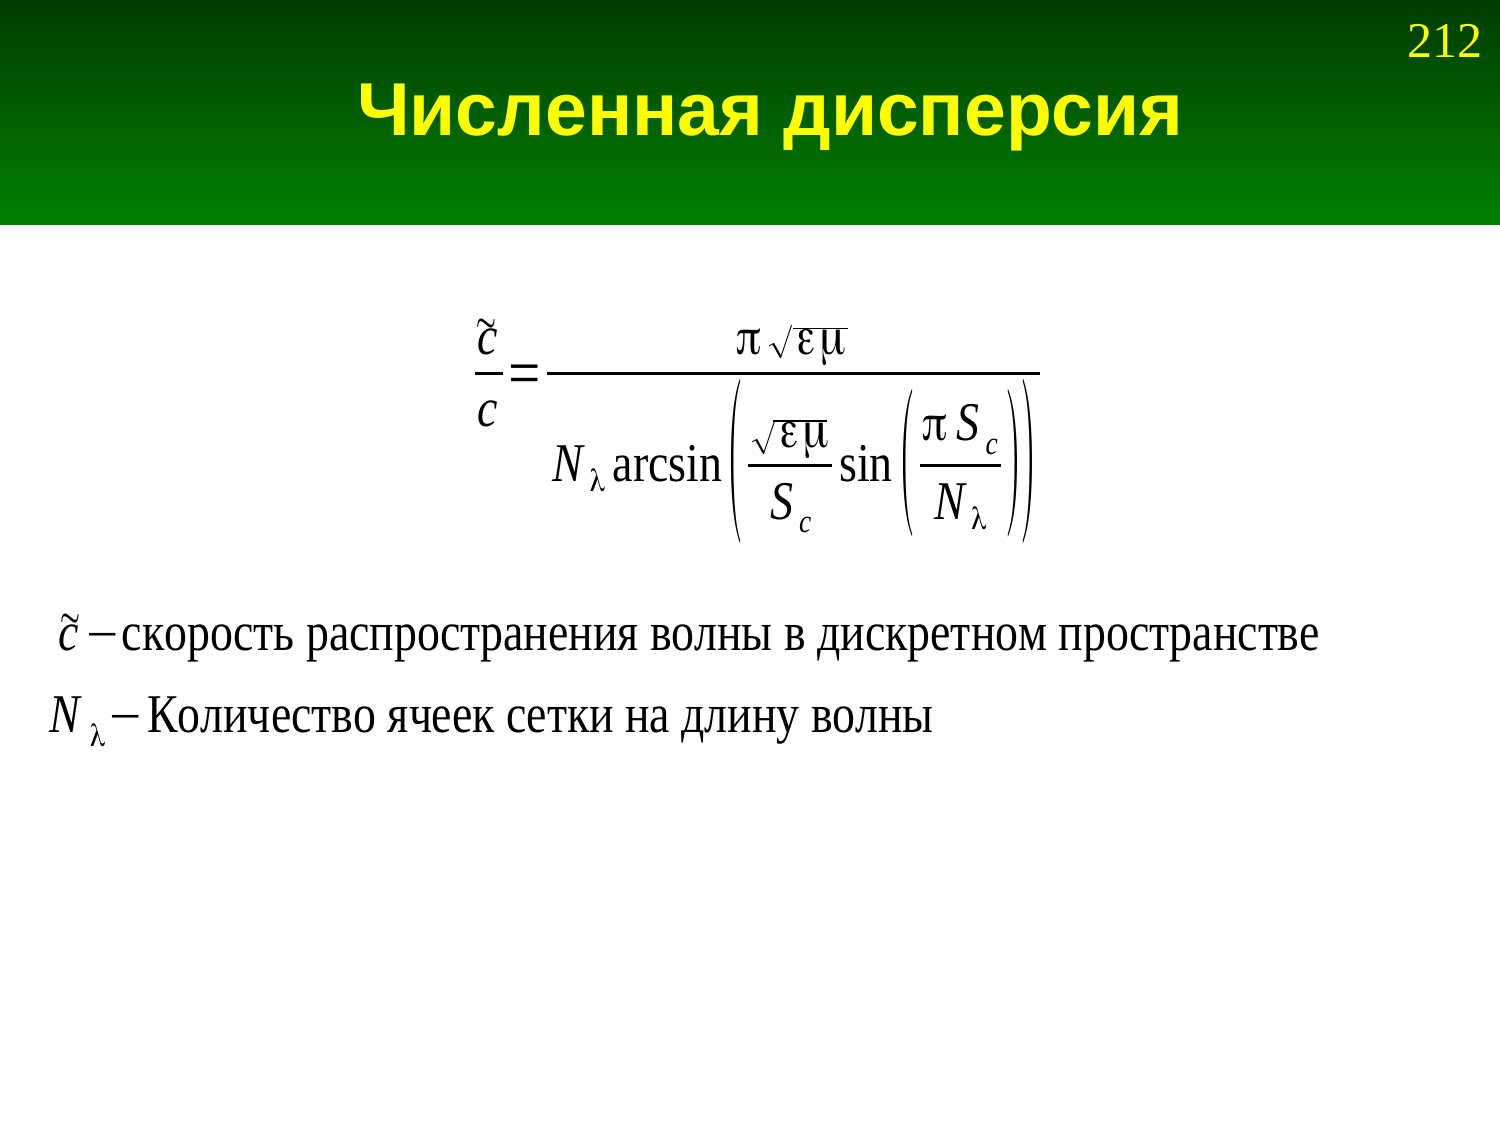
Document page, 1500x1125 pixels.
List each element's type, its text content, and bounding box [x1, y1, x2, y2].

chart [47, 602, 1331, 664]
chart [460, 307, 1052, 548]
title Численная дисперсия [100, 7, 1441, 204]
chart [35, 685, 942, 747]
